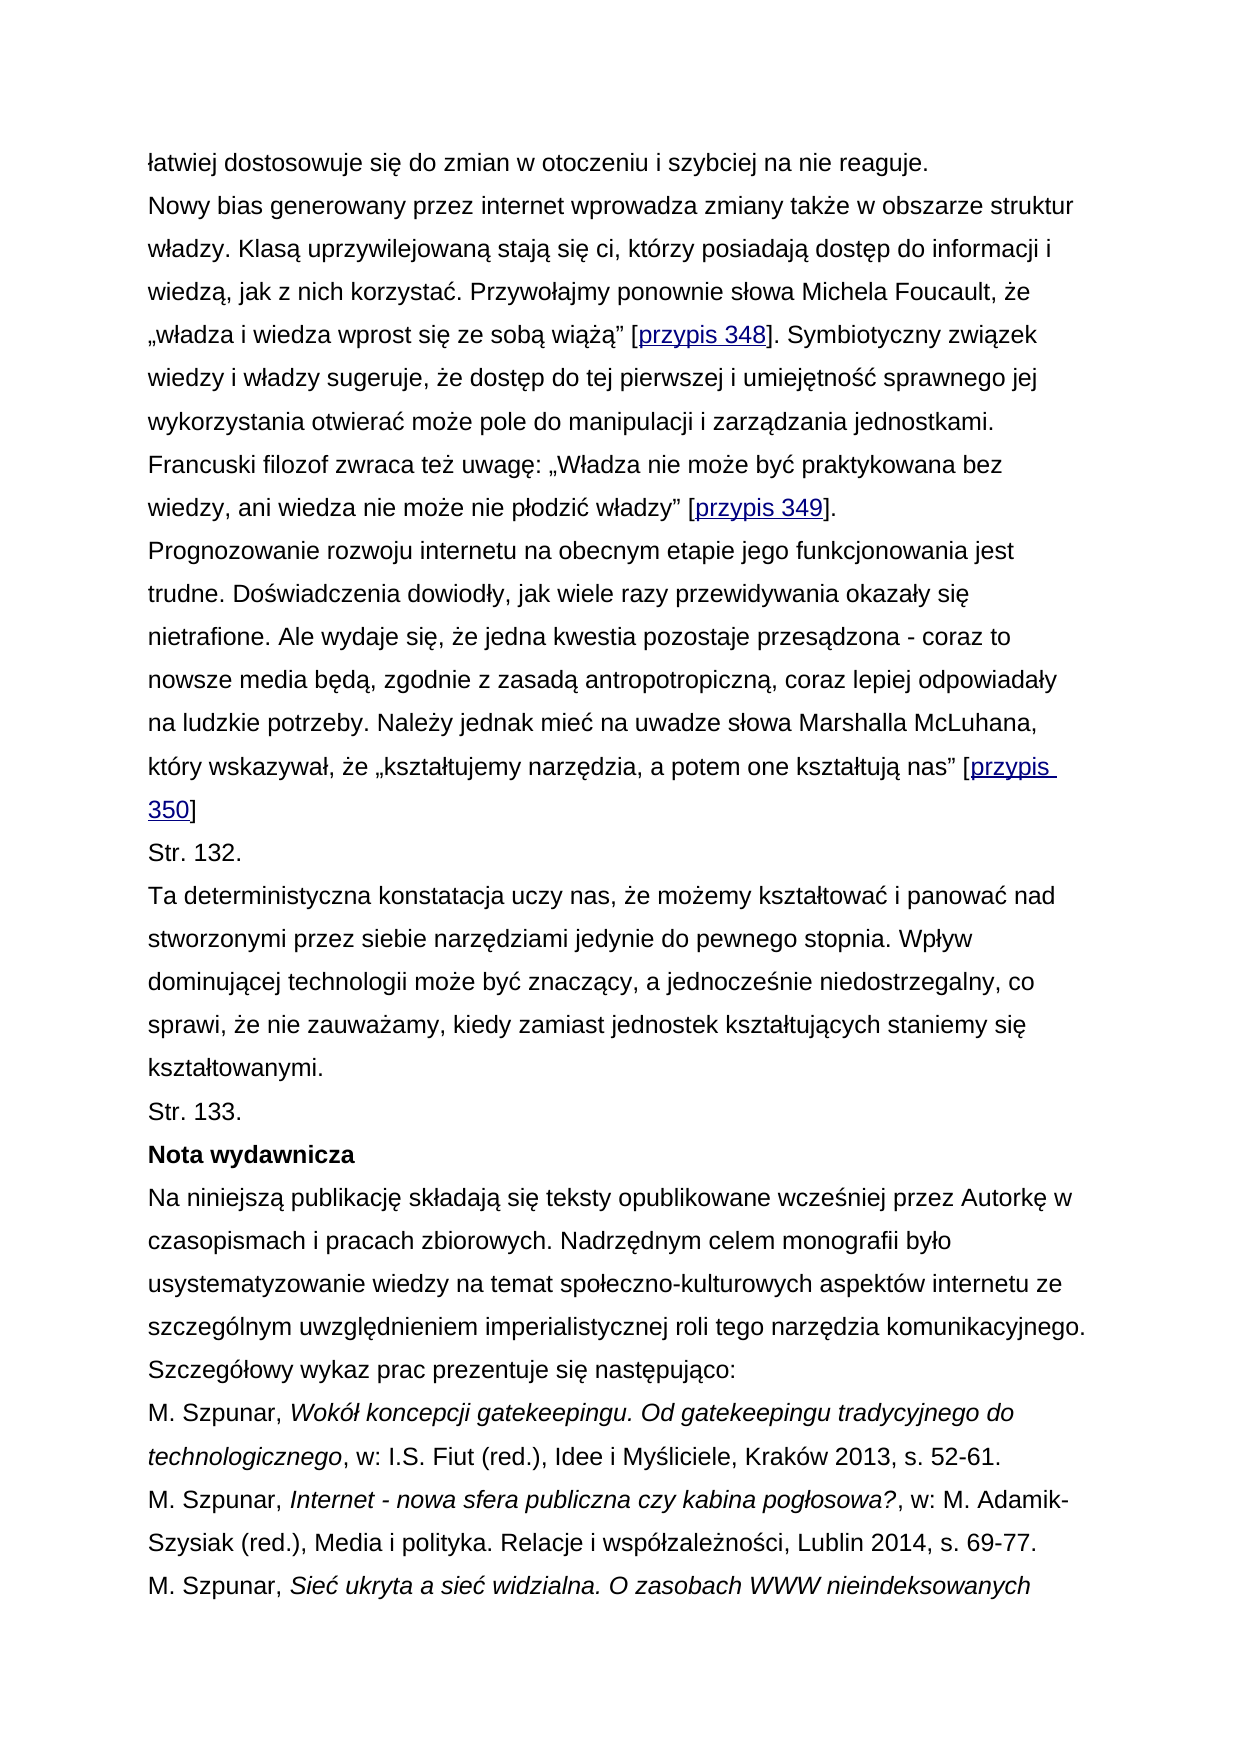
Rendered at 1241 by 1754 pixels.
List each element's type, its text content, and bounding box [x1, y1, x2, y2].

text M. Szpunar, Wokół koncepcji gatekeepingu. Od gatekeepingu tradycyjnego do technologicznego, w: I.S. Fiut (red.), Idee i Myśliciele, Kraków 2013, s. 52-61. [148, 1398, 1092, 1470]
text Ta deterministyczna konstatacja uczy nas, że możemy kształtować i panować nad stworzonymi przez siebie narzędziami jedynie do pewnego stopnia. Wpływ dominującej technologii może być znaczący, a jednocześnie niedostrzegalny, co sprawi, że nie zauważamy, kiedy zamiast jednostek kształtujących staniemy się kształtowanymi. [148, 881, 1092, 1082]
subtitle Nota wydawnicza [148, 1139, 1092, 1168]
text Na niniejszą publikację składają się teksty opublikowane wcześniej przez Autorkę w czasopismach i pracach zbiorowych. Nadrzędnym celem monografii było usystematyzowanie wiedzy na temat społeczno-kulturowych aspektów internetu ze szczególnym uwzględnieniem imperialistycznej roli tego narzędzia komunikacyjnego. Szczegółowy wykaz prac prezentuje się następująco: [148, 1183, 1092, 1384]
text łatwiej dostosowuje się do zmian w otoczeniu i szybciej na nie reaguje. [148, 148, 1092, 176]
text Str. 132. [148, 838, 1092, 866]
text M. Szpunar, Internet - nowa sfera publiczna czy kabina pogłosowa?, w: M. Adamik-Szysiak (red.), Media i polityka. Relacje i współzależności, Lublin 2014, s. 69-77. [148, 1484, 1092, 1556]
text Str. 133. [148, 1096, 1092, 1125]
text M. Szpunar, Sieć ukryta a sieć widzialna. O zasobach WWW nieindeksowanych [148, 1571, 1092, 1599]
text Prognozowanie rozwoju internetu na obecnym etapie jego funkcjonowania jest trudne. Doświadczenia dowiodły, jak wiele razy przewidywania okazały się nietrafione. Ale wydaje się, że jedna kwestia pozostaje przesądzona - coraz to nowsze media będą, zgodnie z zasadą antropotropiczną, coraz lepiej odpowiadały na ludzkie potrzeby. Należy jednak mieć na uwadze słowa Marshalla McLuhana, który wskazywał, że „kształtujemy narzędzia, a potem one kształtują nas” [przypis 350] [148, 536, 1092, 823]
text Nowy bias generowany przez internet wprowadza zmiany także w obszarze struktur władzy. Klasą uprzywilejowaną stają się ci, którzy posiadają dostęp do informacji i wiedzą, jak z nich korzystać. Przywołajmy ponownie słowa Michela Foucault, że „władza i wiedza wprost się ze sobą wiążą” [przypis 348]. Symbiotyczny związek wiedzy i władzy sugeruje, że dostęp do tej pierwszej i umiejętność sprawnego jej wykorzystania otwierać może pole do manipulacji i zarządzania jednostkami. Francuski filozof zwraca też uwagę: „Władza nie może być praktykowana bez wiedzy, ani wiedza nie może nie płodzić władzy” [przypis 349]. [148, 191, 1092, 521]
